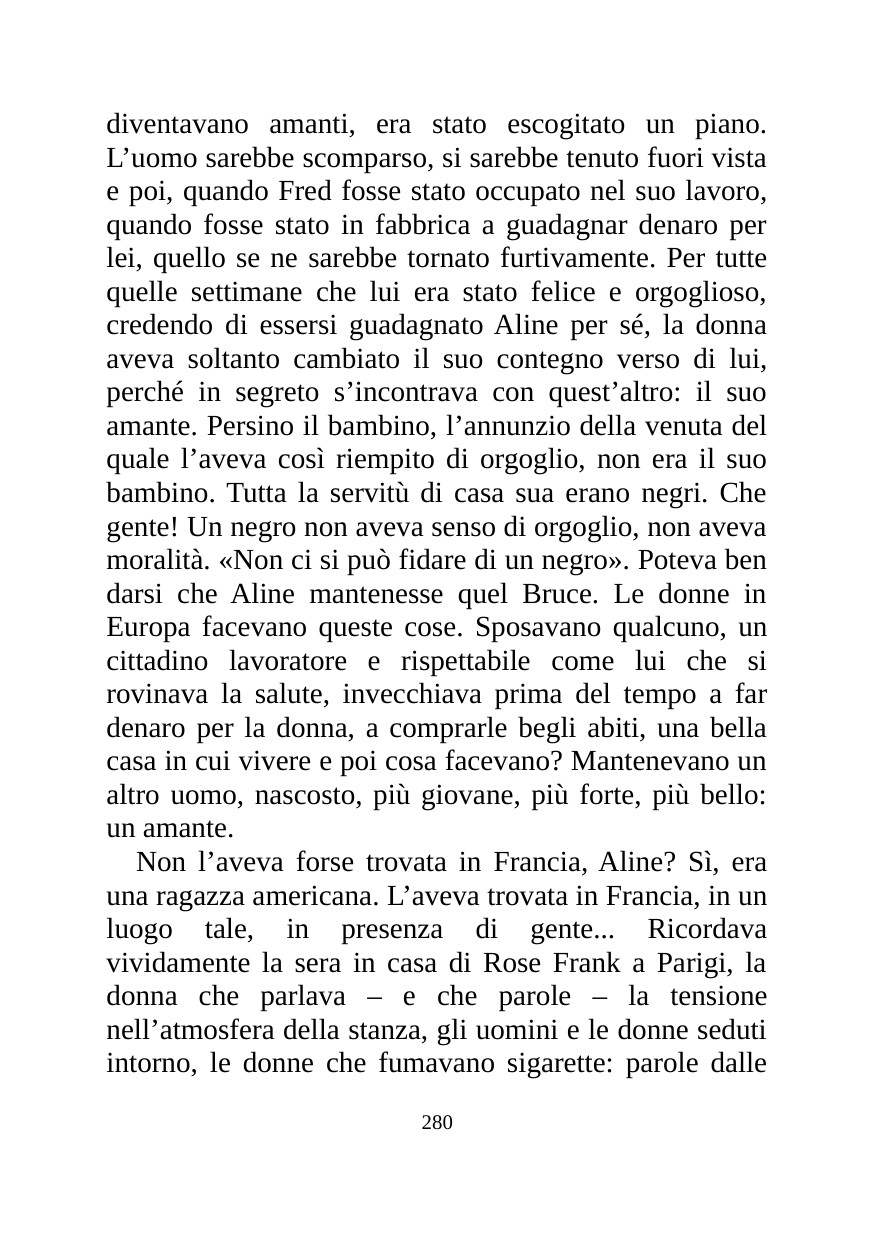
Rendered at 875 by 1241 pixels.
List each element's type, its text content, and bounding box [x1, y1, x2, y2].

text Non l’aveva forse trovata in Francia, Aline? Sì, era una ragazza americana. L’aveva trovata in Francia, in un luogo tale, in presenza di gente... Ricordava vividamente la sera in casa di Rose Frank a Parigi, la donna che parlava – e che parole – la tensione nell’atmosfera della stanza, gli uomini e le donne seduti intorno, le donne che fumavano sigarette: parole dalle [106, 844, 768, 1079]
text diventavano amanti, era stato escogitato un piano. L’uomo sarebbe scomparso, si sarebbe tenuto fuori vista e poi, quando Fred fosse stato occupato nel suo lavoro, quando fosse stato in fabbrica a guadagnar denaro per lei, quello se ne sarebbe tornato furtivamente. Per tutte quelle settimane che lui era stato felice e orgoglioso, credendo di essersi guadagnato Aline per sé, la donna aveva soltanto cambiato il suo contegno verso di lui, perché in segreto s’incontrava con quest’altro: il suo amante. Persino il bambino, l’annunzio della venuta del quale l’aveva così riempito di orgoglio, non era il suo bambino. Tutta la servitù di casa sua erano negri. Che gente! Un negro non aveva senso di orgoglio, non aveva moralità. «Non ci si può fidare di un negro». Poteva ben darsi che Aline mantenesse quel Bruce. Le donne in Europa facevano queste cose. Sposavano qualcuno, un cittadino lavoratore e rispettabile come lui che si rovinava la salute, invecchiava prima del tempo a far denaro per la donna, a comprarle begli abiti, una bella casa in cui vivere e poi cosa facevano? Mantenevano un altro uomo, nascosto, più giovane, più forte, più bello: un amante. [106, 106, 768, 844]
